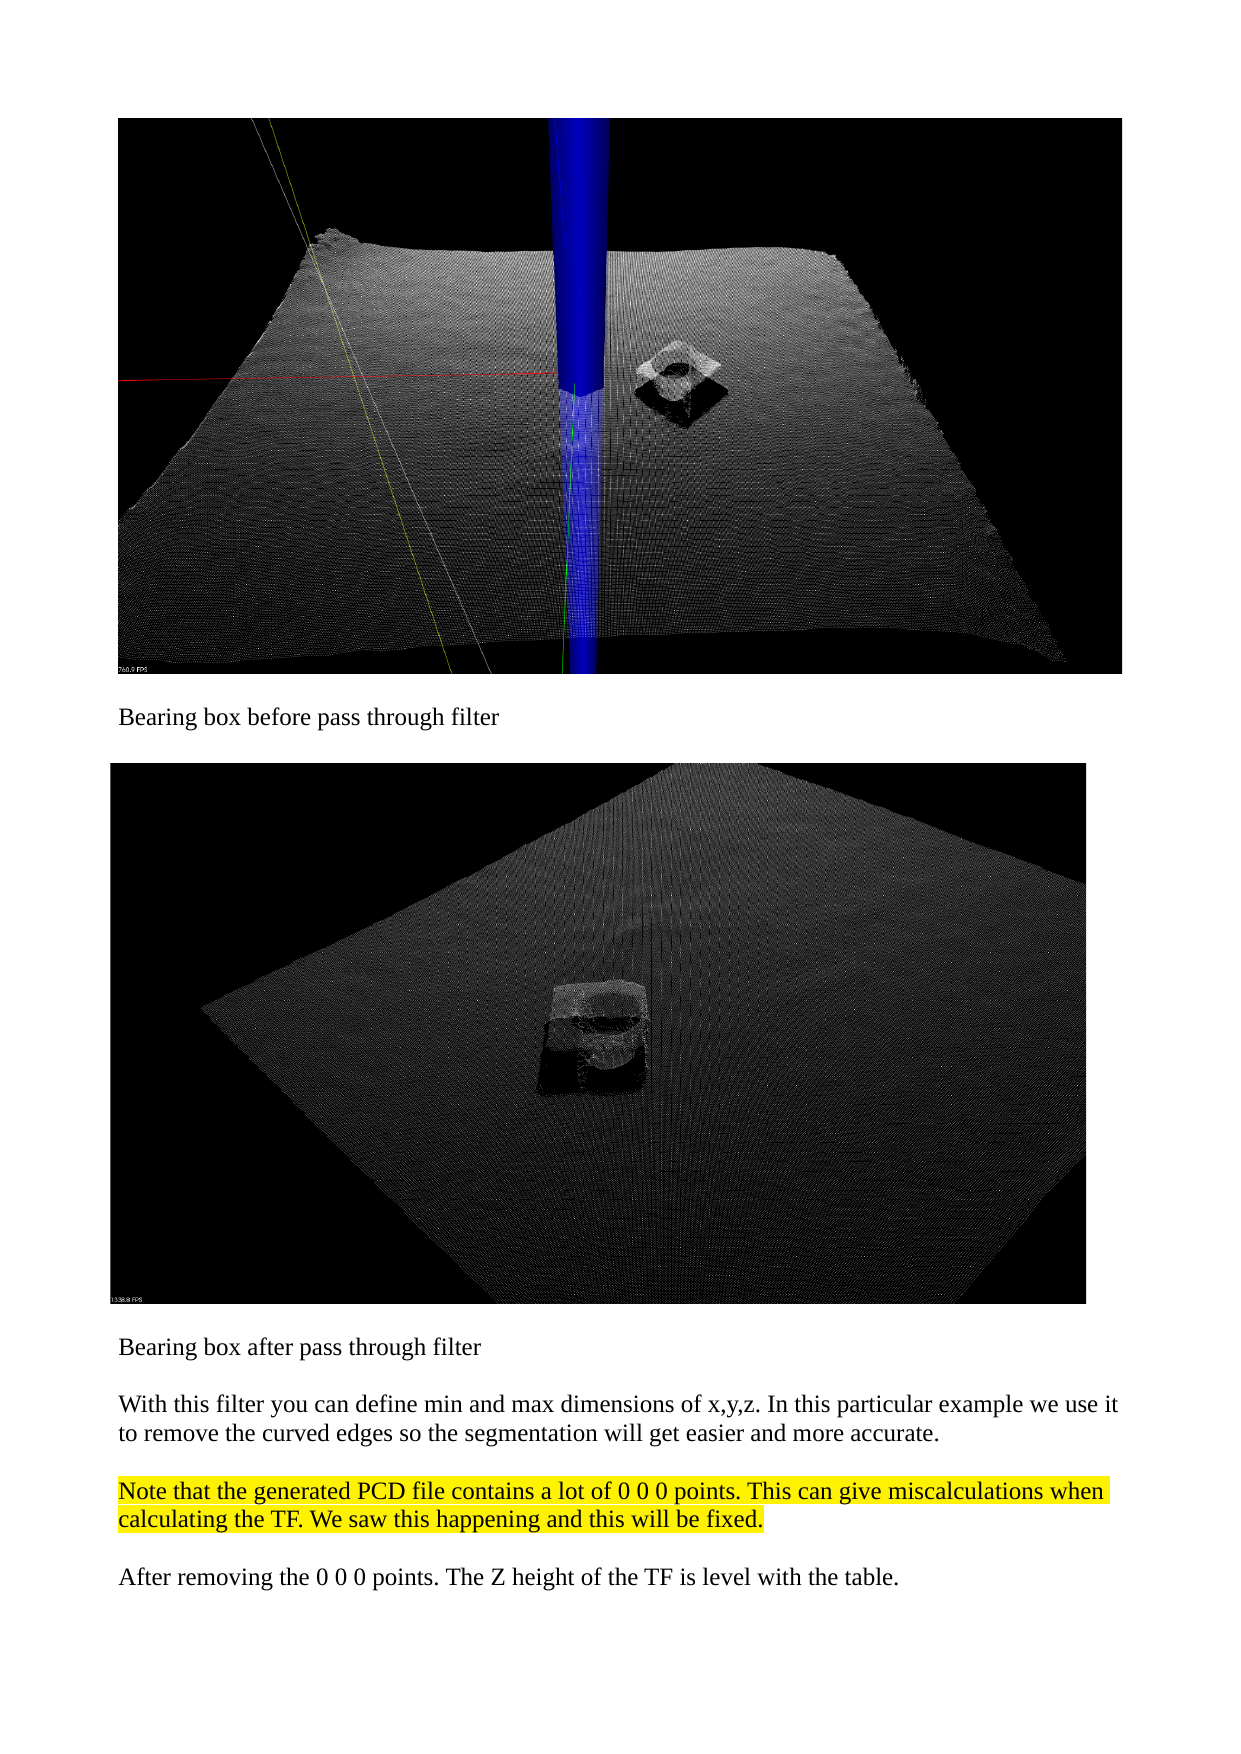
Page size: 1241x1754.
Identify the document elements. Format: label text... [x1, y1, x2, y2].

picture [110, 763, 1087, 1304]
text Note that the generated PCD file contains a lot of 0 0 0 points. This can give miscalculations when calculating the TF. We saw this happening and this will be fixed. [118, 1476, 1122, 1533]
text Bearing box before pass through filter [118, 702, 1122, 731]
text After removing the 0 0 0 points. The Z height of the TF is level with the table. [118, 1562, 1122, 1591]
text With this filter you can define min and max dimensions of x,y,z. In this particular example we use it to remove the curved edges so the segmentation will get easier and more accurate. [118, 1389, 1122, 1447]
picture [118, 118, 1123, 674]
text Bearing box after pass through filter [118, 1332, 1122, 1361]
